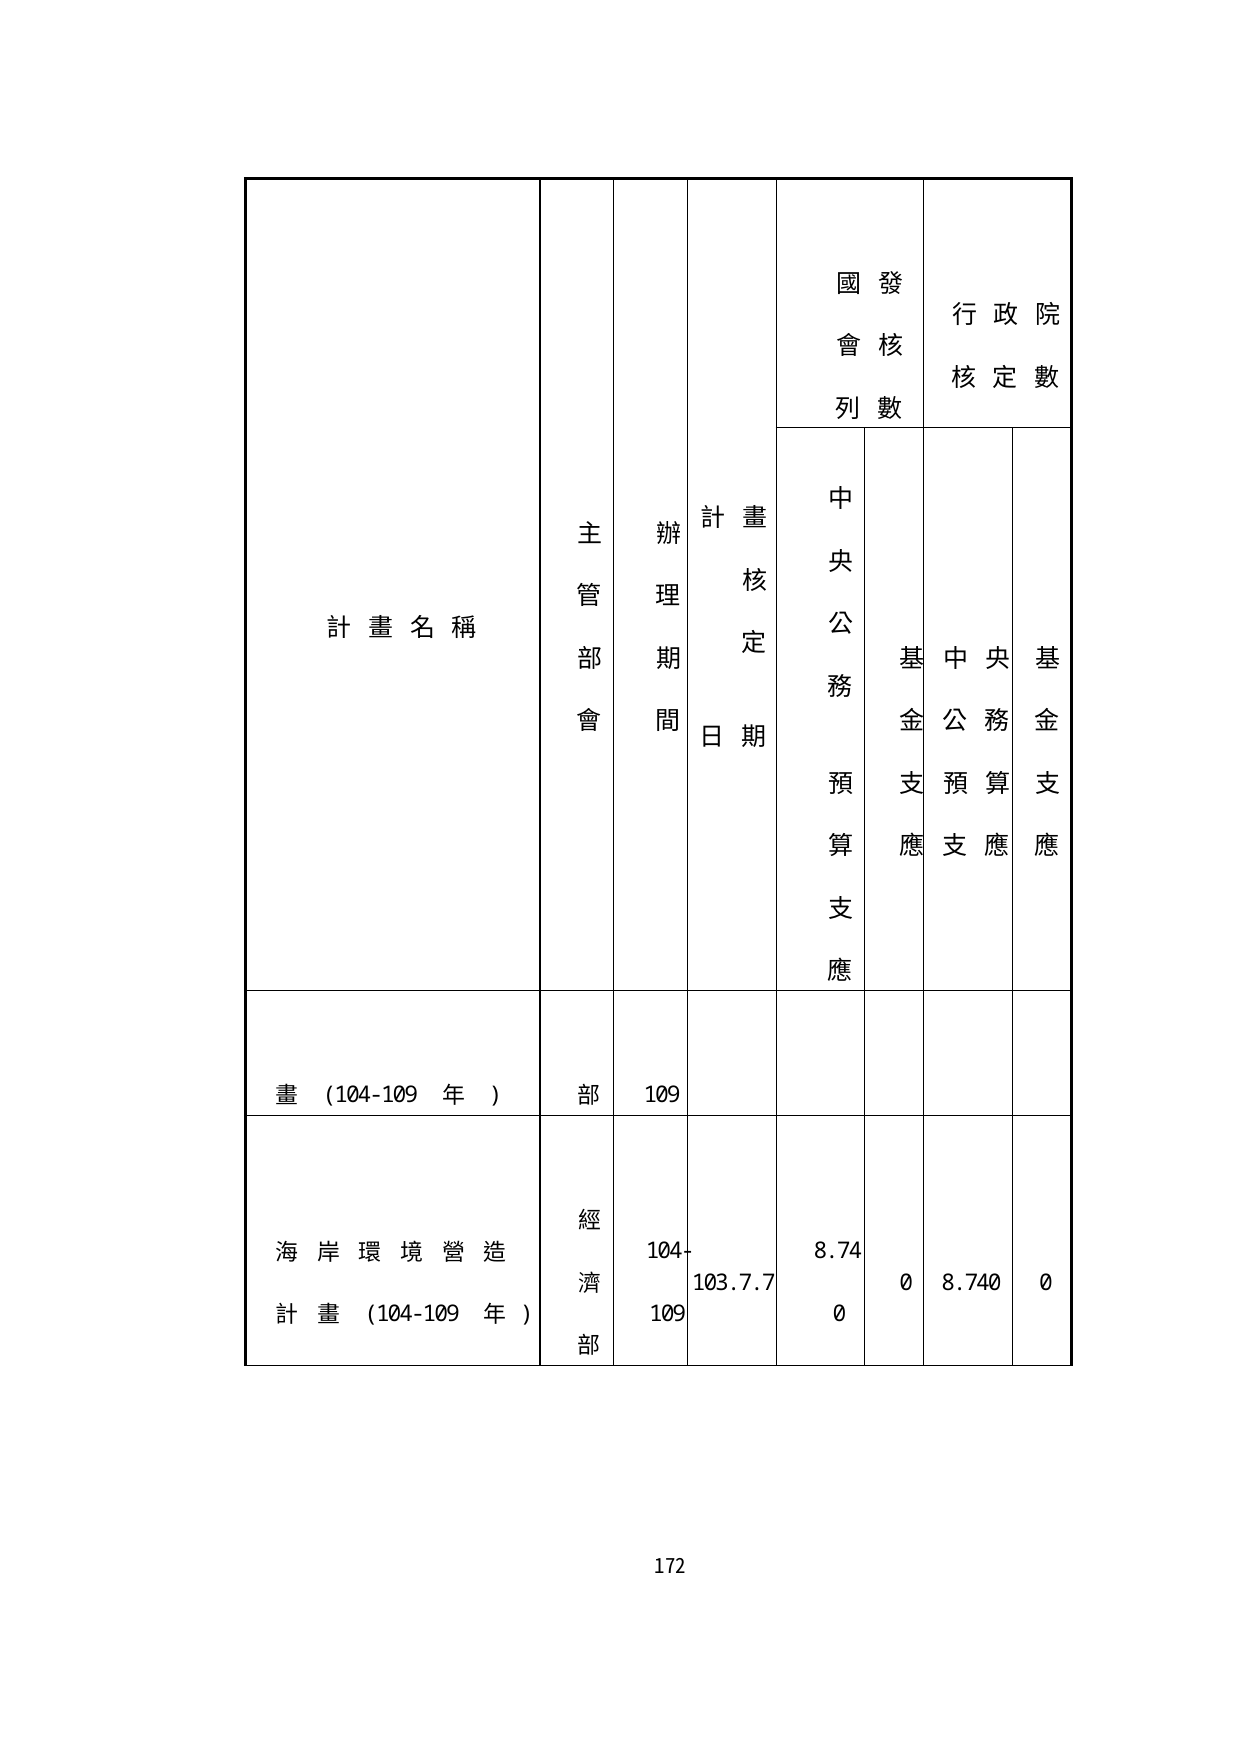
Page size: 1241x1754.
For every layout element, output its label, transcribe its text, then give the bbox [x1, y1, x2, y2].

table_header 辦理 期間 [614, 180, 687, 990]
table_cell 畫(104-109年) [247, 991, 539, 1115]
table_cell 海岸環境營造計畫(104-109年) [247, 1116, 539, 1365]
table_header 國發會核列數 [777, 180, 923, 427]
table_cell 103.7.7 [688, 1116, 776, 1365]
table_cell [777, 991, 864, 1115]
table_cell 經濟部 [541, 1116, 613, 1365]
table_cell 基金 支應 [1013, 428, 1070, 990]
table_header 計畫核定 日期 [688, 180, 776, 990]
table_cell 基金 支應 [865, 428, 923, 990]
table_cell 中央公務 預算支應 [777, 428, 864, 990]
table_cell 0 [1013, 1116, 1070, 1365]
table_cell [1013, 991, 1070, 1115]
table_cell [865, 991, 923, 1115]
table_cell 8.740 [777, 1116, 864, 1365]
table_cell 中央公務 預算支應 [924, 428, 1012, 990]
table_cell [924, 991, 1012, 1115]
table_cell 部 [541, 991, 613, 1115]
table_cell 8.740 [924, 1116, 1012, 1365]
table_cell 0 [865, 1116, 923, 1365]
table_cell 104-109 [614, 1116, 687, 1365]
table_header 計畫名稱 [247, 180, 539, 990]
table_header 行政院核定數 [924, 180, 1070, 427]
table_header 主管 部會 [541, 180, 613, 990]
table_cell [688, 991, 776, 1115]
table_cell 109 [614, 991, 687, 1115]
